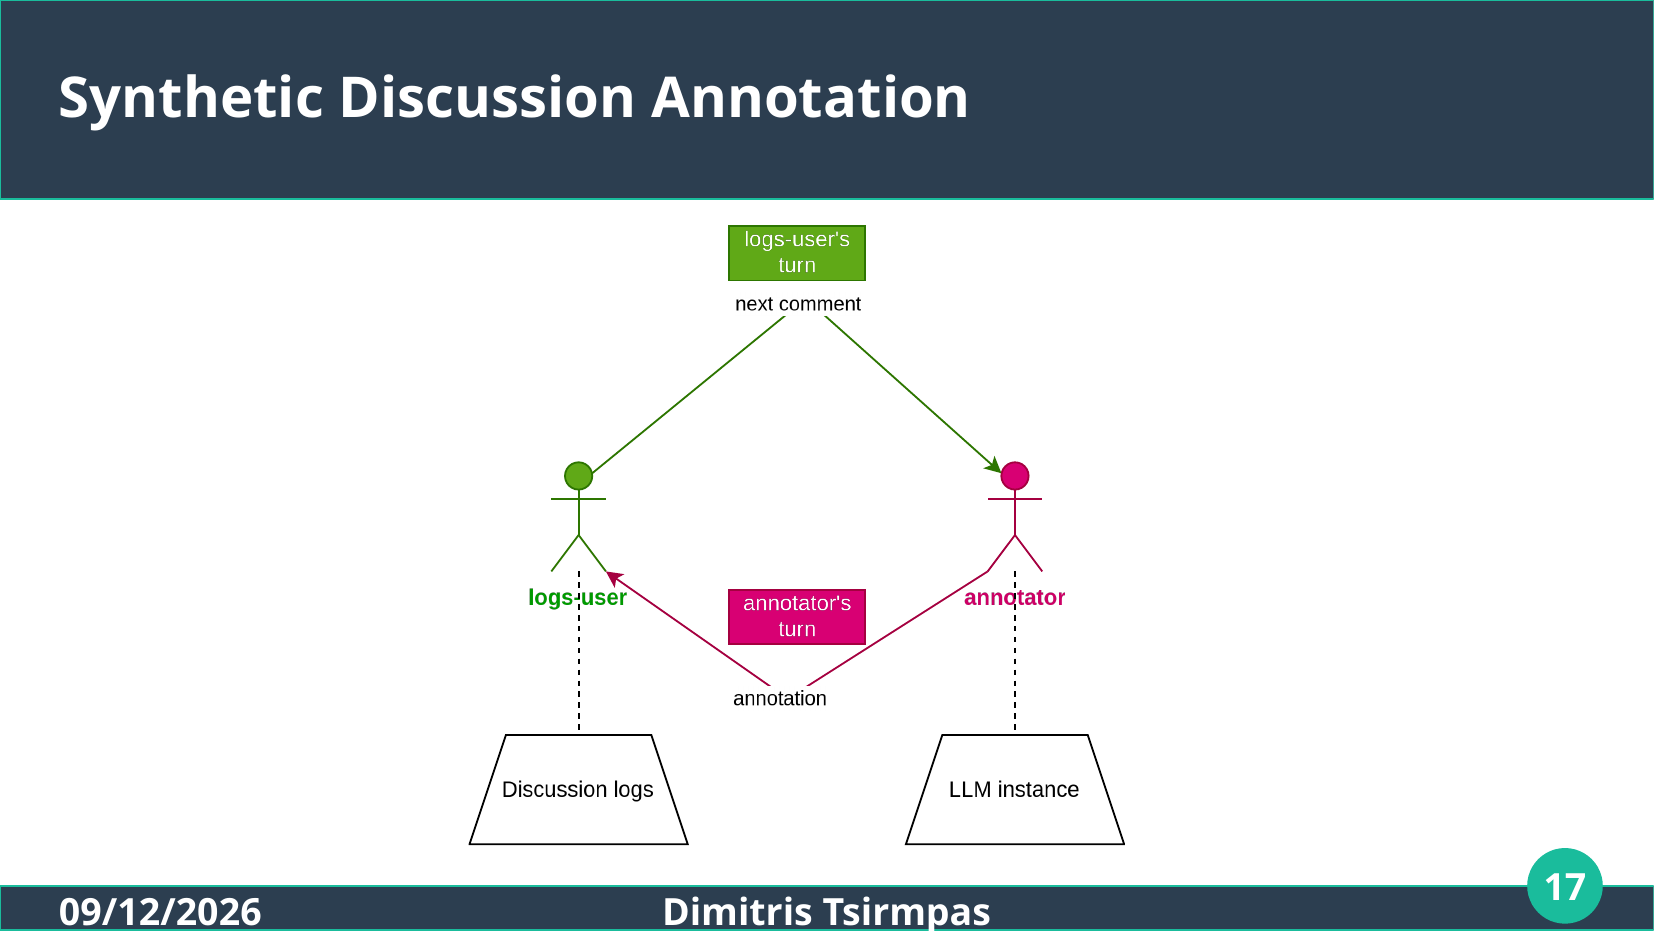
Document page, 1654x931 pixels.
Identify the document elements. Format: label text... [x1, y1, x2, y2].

title Synthetic Discussion Annotation [59, 37, 1595, 155]
picture [468, 225, 1126, 846]
